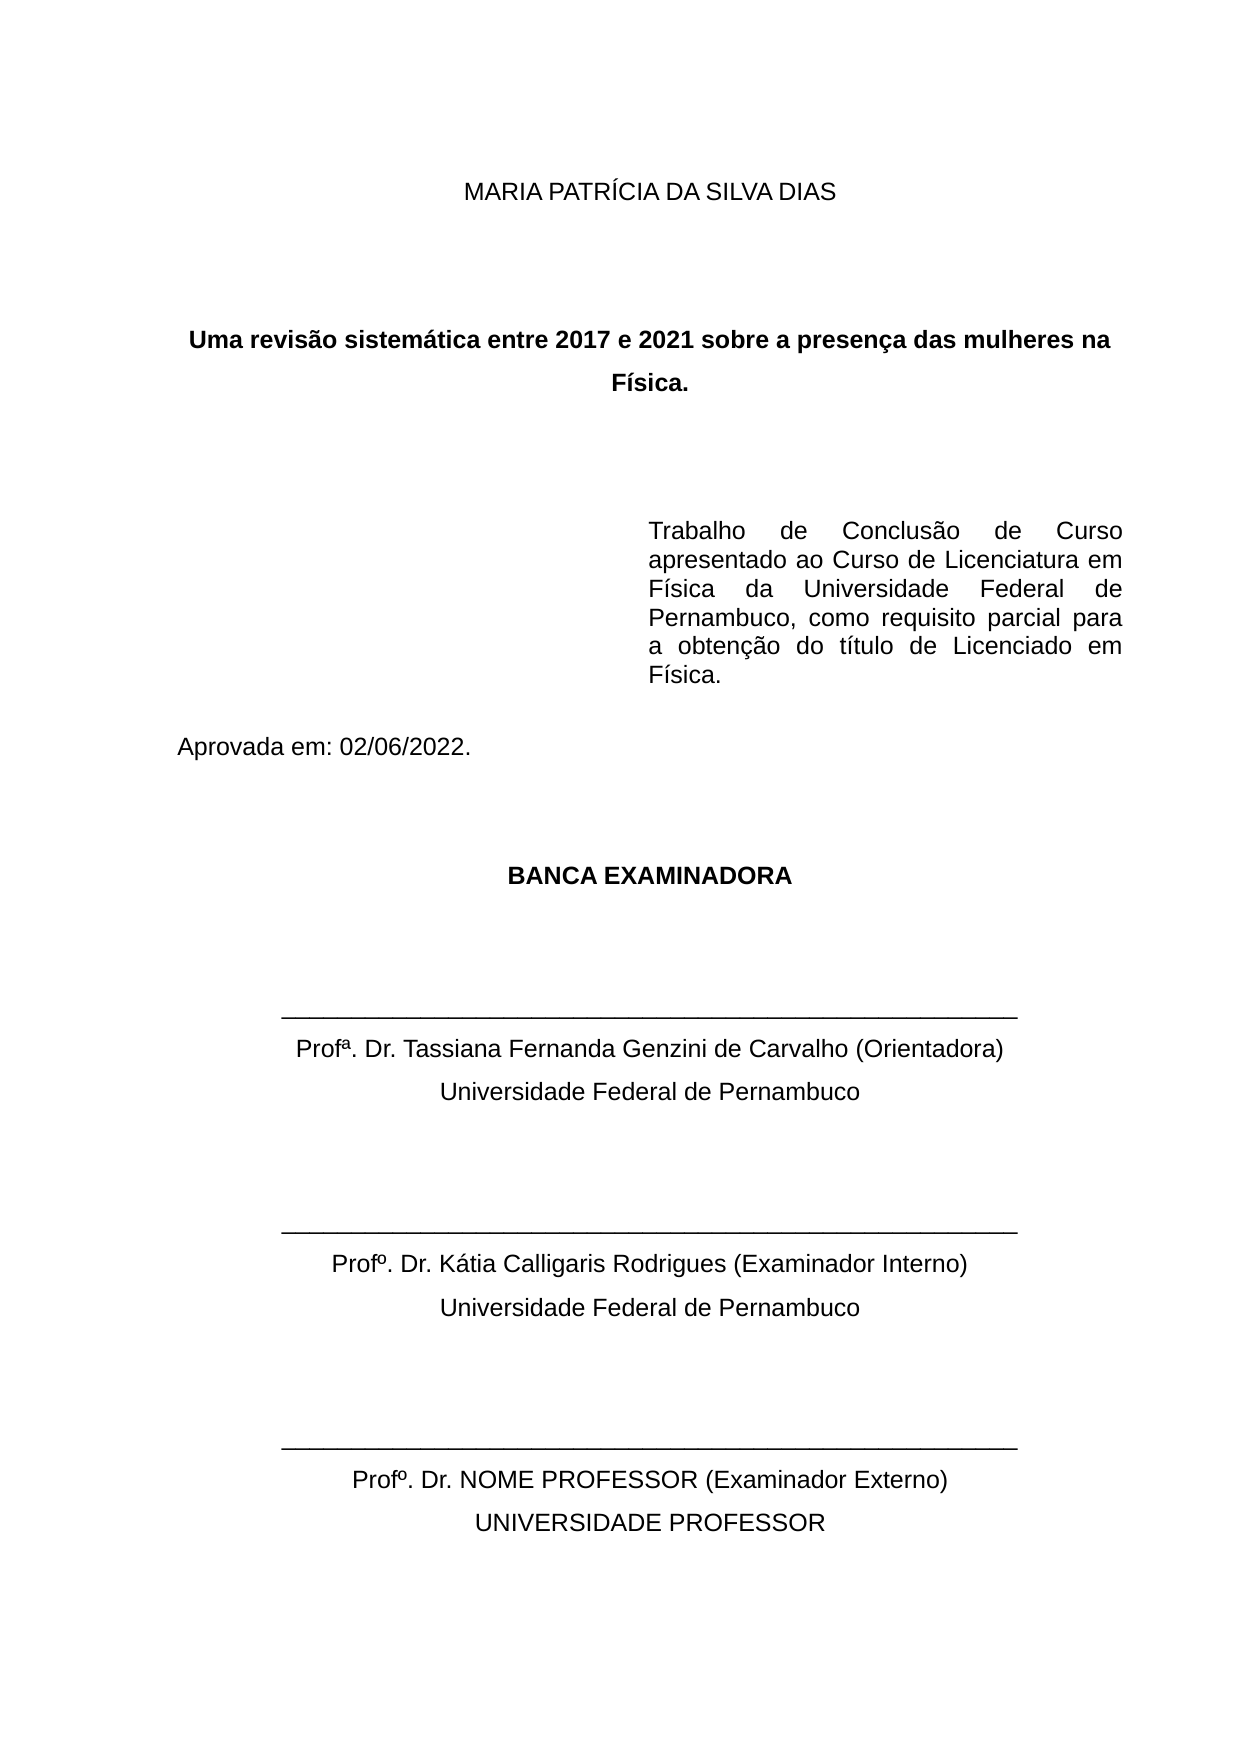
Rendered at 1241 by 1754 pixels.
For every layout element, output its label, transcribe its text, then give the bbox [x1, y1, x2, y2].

text Uma revisão sistemática entre 2017 e 2021 sobre a presença das mulheres na Física. [177, 325, 1123, 397]
text _____________________________________________________ [177, 1422, 1123, 1451]
text UNIVERSIDADE PROFESSOR [177, 1508, 1123, 1537]
text Aprovada em: 02/06/2022. [177, 732, 1123, 761]
text BANCA EXAMINADORA [177, 861, 1123, 890]
text Profº. Dr. Kátia Calligaris Rodrigues (Examinador Interno) [177, 1249, 1123, 1278]
text Universidade Federal de Pernambuco [177, 1077, 1123, 1106]
text Universidade Federal de Pernambuco [177, 1293, 1123, 1321]
text Profº. Dr. NOME PROFESSOR (Examinador Externo) [177, 1465, 1123, 1494]
text _____________________________________________________ [177, 1206, 1123, 1235]
text Trabalho de Conclusão de Curso apresentado ao Curso de Licenciatura em Física da Universidade Federal de Pernambuco, como requisito parcial para a obtenção do título de Licenciado em Física. [648, 516, 1123, 689]
text MARIA PATRÍCIA DA SILVA DIAS [177, 177, 1123, 206]
text Profª. Dr. Tassiana Fernanda Genzini de Carvalho (Orientadora) [177, 1034, 1123, 1063]
text _____________________________________________________ [177, 991, 1123, 1019]
